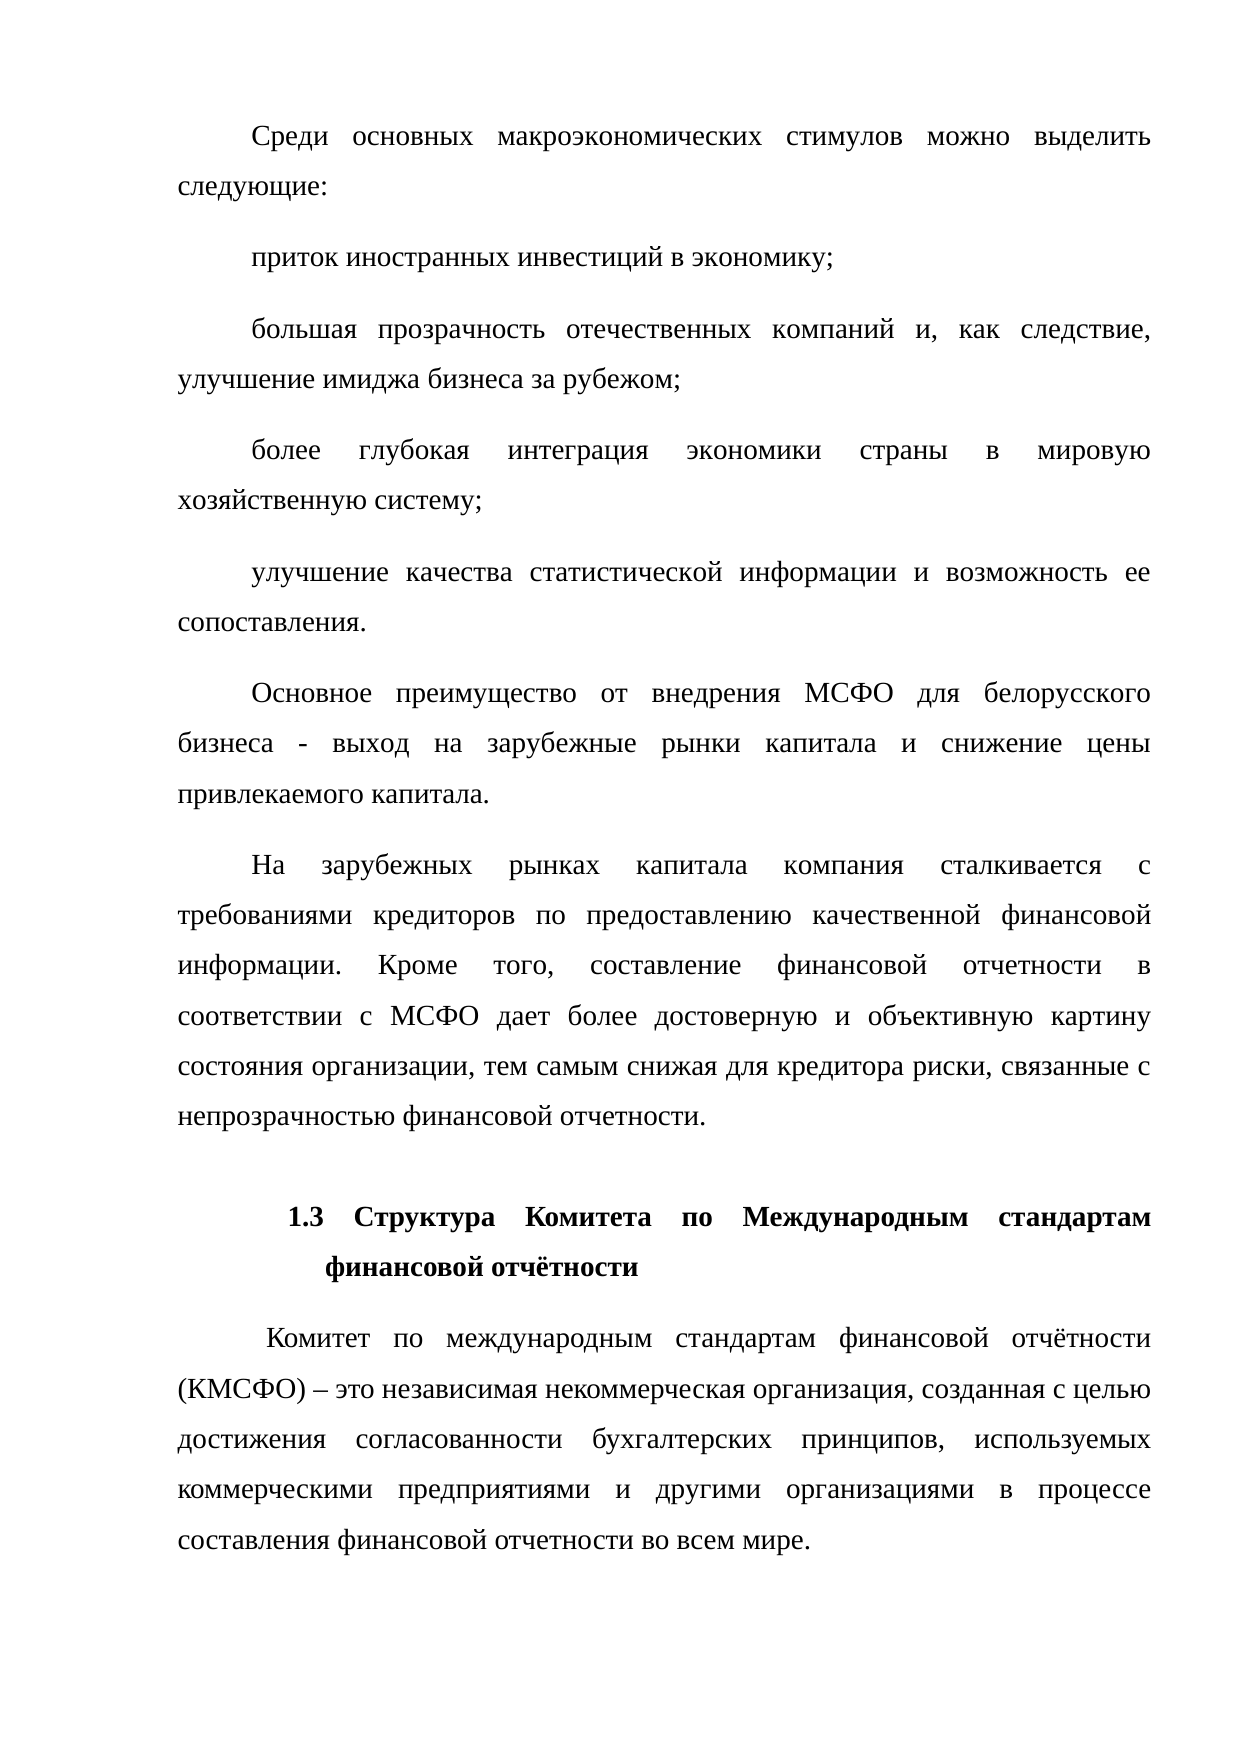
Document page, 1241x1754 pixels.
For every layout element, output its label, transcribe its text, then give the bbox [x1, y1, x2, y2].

text приток иностранных инвестиций в экономику; [177, 239, 1152, 273]
text На зарубежных рынках капитала компания сталкивается с требованиями кредиторов по предоставлению качественной финансовой информации. Кроме того, составление финансовой отчетности в соответствии с МСФО дает более достоверную и объективную картину состояния организации, тем самым снижая для кредитора риски, связанные с непрозрачностью финансовой отчетности. [177, 847, 1152, 1132]
text более глубокая интеграция экономики страны в мировую хозяйственную систему; [177, 432, 1152, 516]
text Среди основных макроэкономических стимулов можно выделить следующие: [177, 118, 1152, 202]
text Комитет по международным стандартам финансовой отчётности (КМСФО) – это независимая некоммерческая организация, созданная с целью достижения согласованности бухгалтерских принципов, используемых коммерческими предприятиями и другими организациями в процессе составления финансовой отчетности во всем мире. [177, 1321, 1152, 1555]
text улучшение качества статистической информации и возможность ее сопоставления. [177, 554, 1152, 637]
text 1.3 Структура Комитета по Международным стандартам финансовой отчётности [287, 1199, 1152, 1283]
text большая прозрачность отечественных компаний и, как следствие, улучшение имиджа бизнеса за рубежом; [177, 311, 1152, 394]
text Основное преимущество от внедрения МСФО для белорусского бизнеса - выход на зарубежные рынки капитала и снижение цены привлекаемого капитала. [177, 675, 1152, 809]
